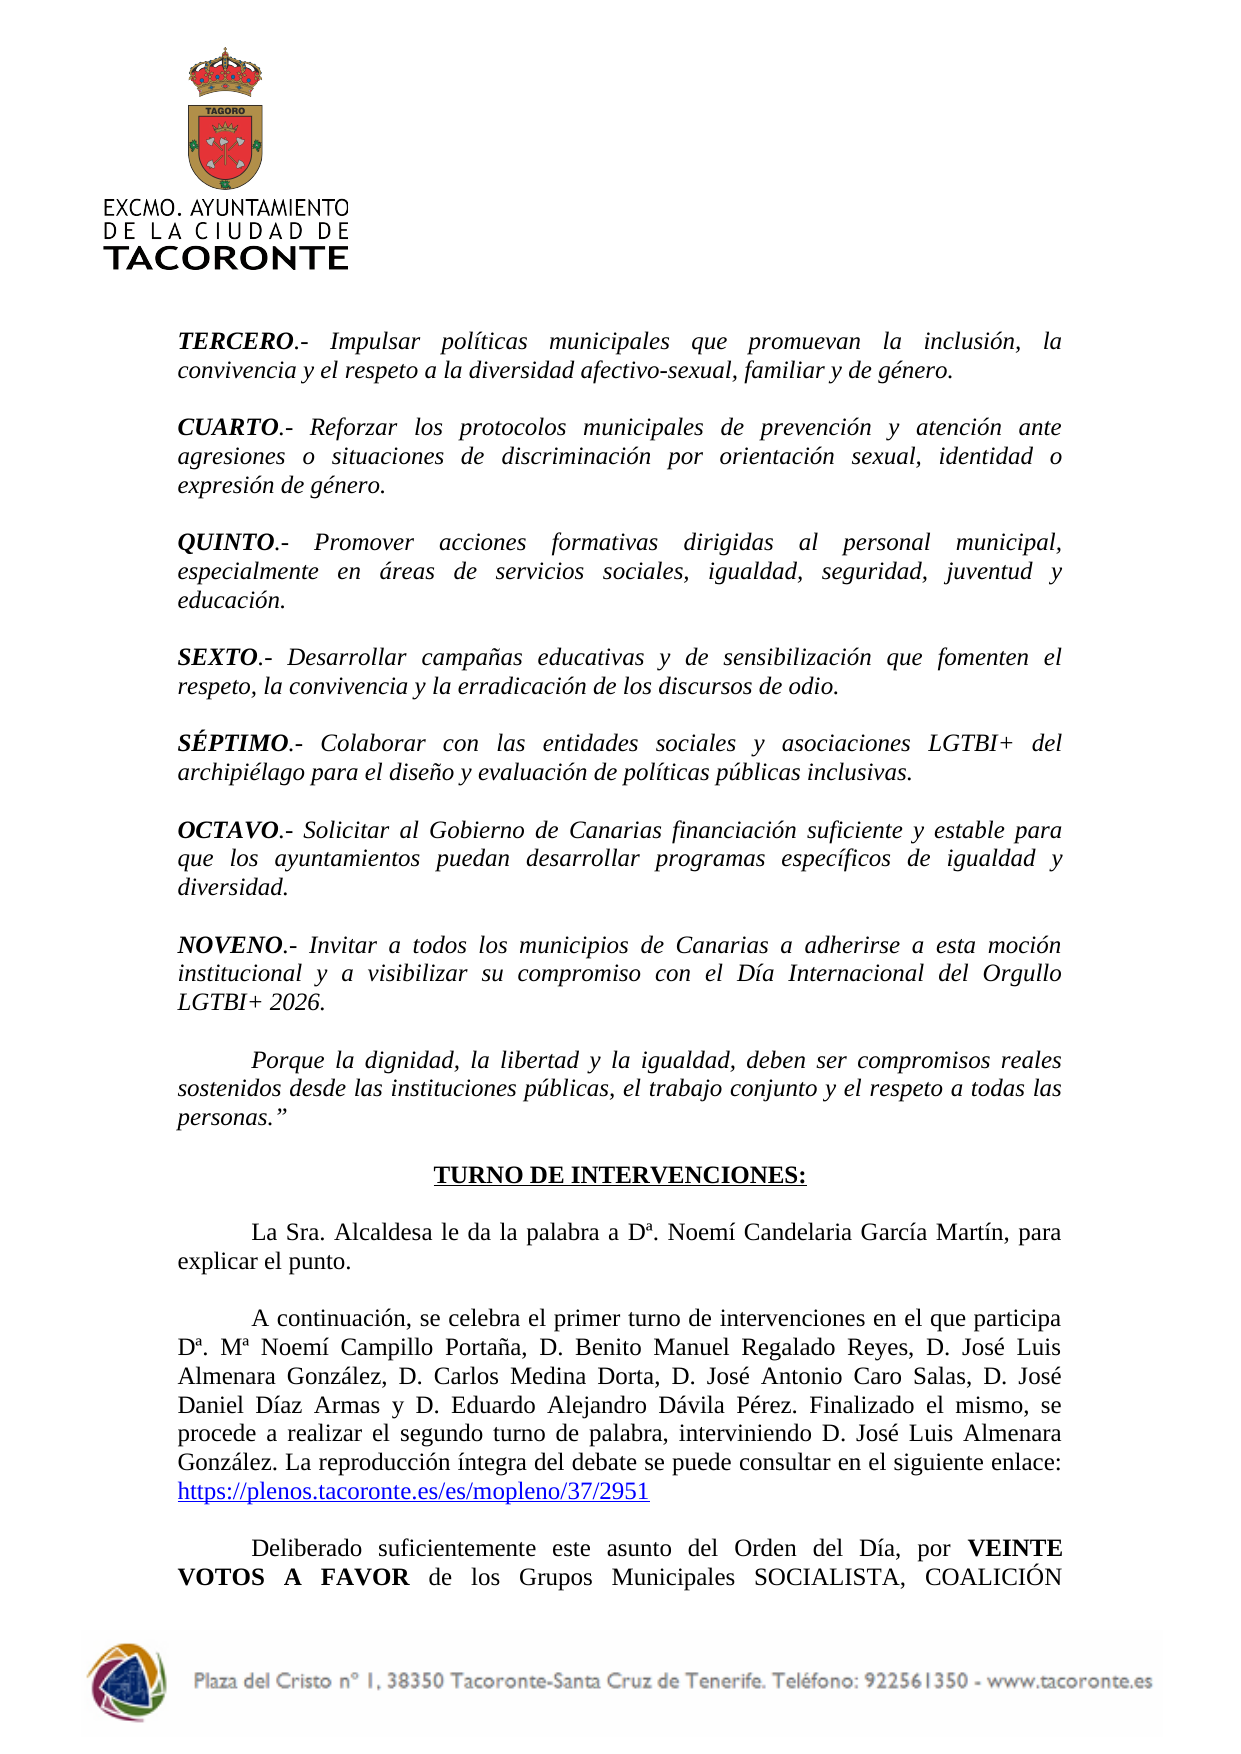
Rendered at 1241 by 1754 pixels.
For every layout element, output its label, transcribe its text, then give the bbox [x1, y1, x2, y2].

text SÉPTIMO.- Colaborar con las entidades sociales y asociaciones LGTBI+ del archipiélago para el diseño y evaluación de políticas públicas inclusivas. [177, 728, 1063, 786]
text TURNO DE INTERVENCIONES: [177, 1160, 1063, 1188]
text NOVENO.- Invitar a todos los municipios de Canarias a adherirse a esta moción institucional y a visibilizar su compromiso con el Día Internacional del Orgullo LGTBI+ 2026. [177, 930, 1063, 1016]
text La Sra. Alcaldesa le da la palabra a Dª. Noemí Candelaria García Martín, para explicar el punto. [177, 1217, 1063, 1275]
text Porque la dignidad, la libertad y la igualdad, deben ser compromisos reales sostenidos desde las instituciones públicas, el trabajo conjunto y el respeto a todas las personas.” [177, 1045, 1063, 1131]
text A continuación, se celebra el primer turno de intervenciones en el que participa Dª. Mª Noemí Campillo Portaña, D. Benito Manuel Regalado Reyes, D. José Luis Almenara González, D. Carlos Medina Dorta, D. José Antonio Caro Salas, D. José Daniel Díaz Armas y D. Eduardo Alejandro Dávila Pérez. Finalizado el mismo, se procede a realizar el segundo turno de palabra, interviniendo D. José Luis Almenara González. La reproducción íntegra del debate se puede consultar en el siguiente enlace: https://plenos.tacoronte.es/es/mopleno/37/2951 [177, 1303, 1063, 1505]
text TERCERO.- Impulsar políticas municipales que promuevan la inclusión, la convivencia y el respeto a la diversidad afectivo-sexual, familiar y de género. [177, 326, 1063, 383]
text OCTAVO.- Solicitar al Gobierno de Canarias financiación suficiente y estable para que los ayuntamientos puedan desarrollar programas específicos de igualdad y diversidad. [177, 815, 1063, 901]
text SEXTO.- Desarrollar campañas educativas y de sensibilización que fomenten el respeto, la convivencia y la erradicación de los discursos de odio. [177, 642, 1063, 700]
text CUARTO.- Reforzar los protocolos municipales de prevención y atención ante agresiones o situaciones de discriminación por orientación sexual, identidad o expresión de género. [177, 412, 1063, 498]
picture [103, 47, 348, 270]
picture [80, 1630, 1163, 1737]
text QUINTO.- Promover acciones formativas dirigidas al personal municipal, especialmente en áreas de servicios sociales, igualdad, seguridad, juventud y educación. [177, 527, 1063, 613]
text Deliberado suficientemente este asunto del Orden del Día, por VEINTE VOTOS A FAVOR de los Grupos Municipales SOCIALISTA, COALICIÓN [177, 1533, 1063, 1591]
